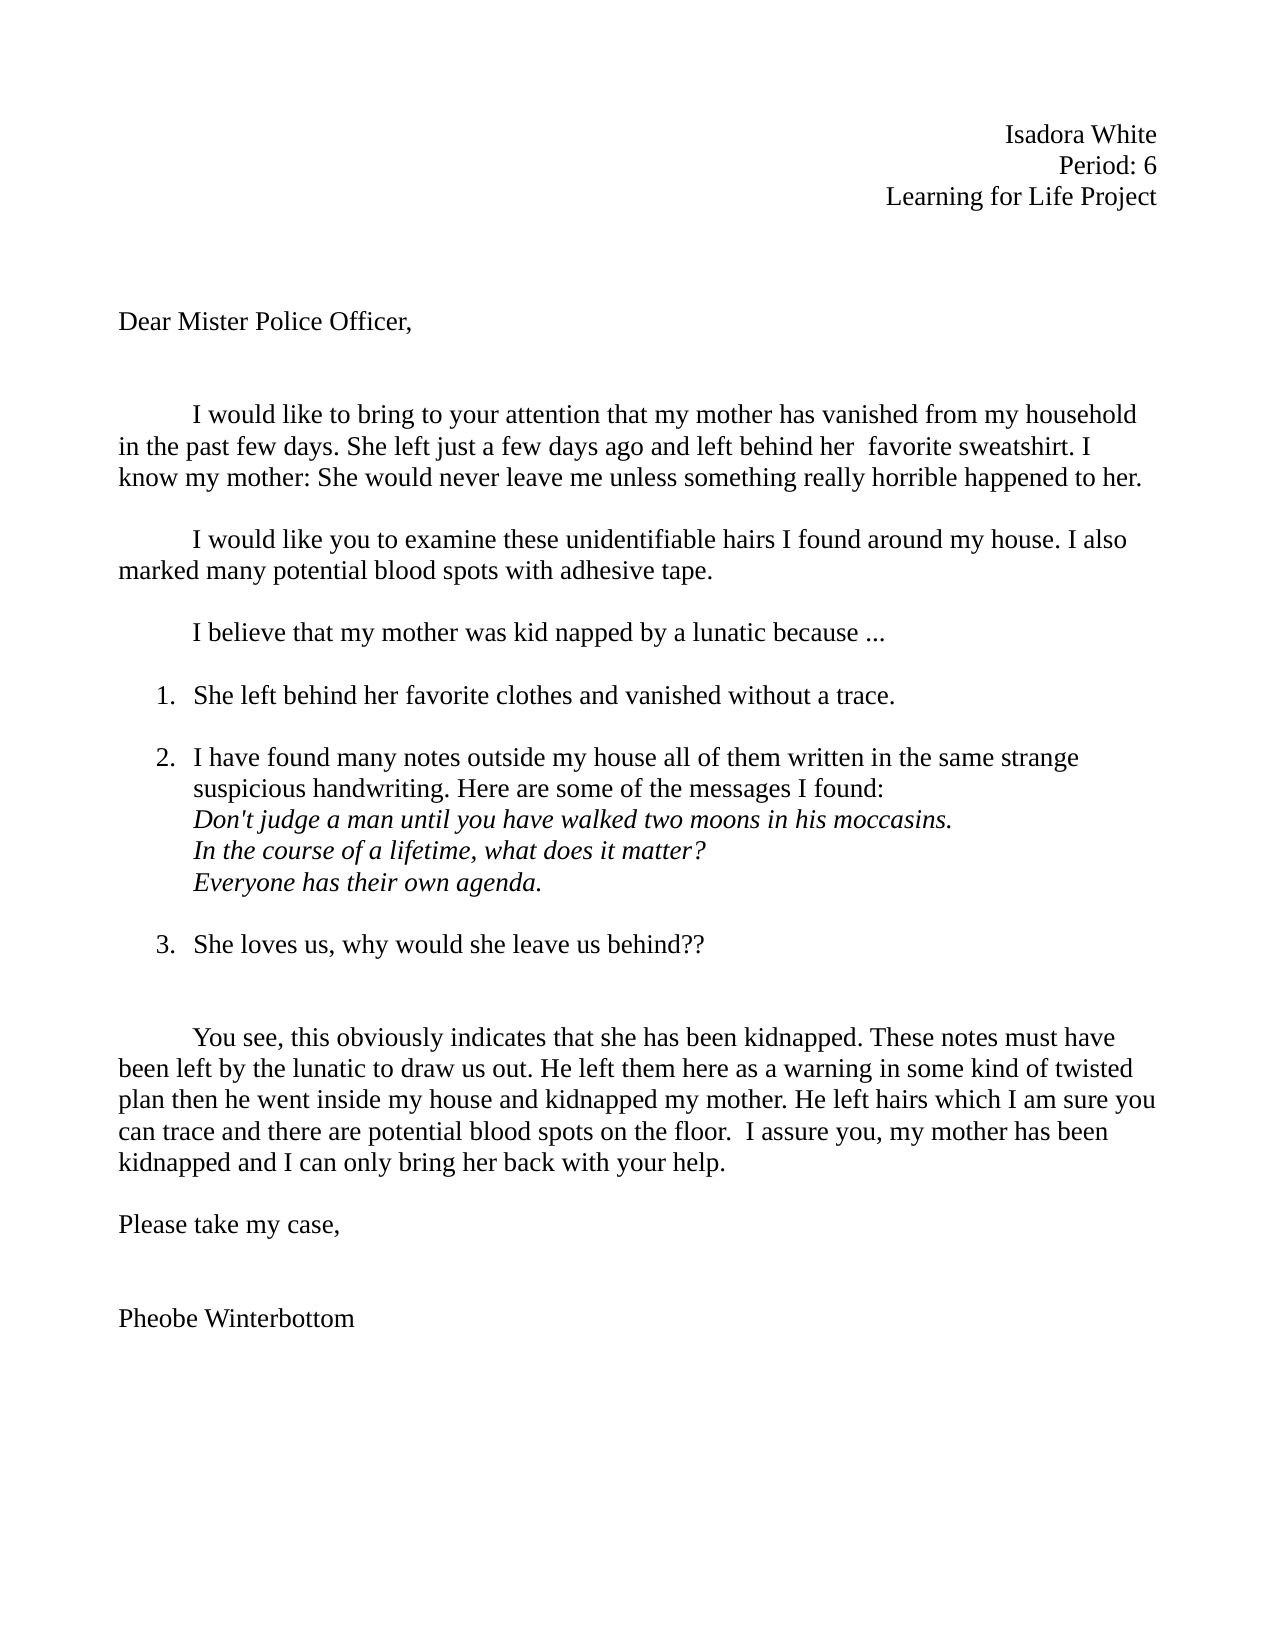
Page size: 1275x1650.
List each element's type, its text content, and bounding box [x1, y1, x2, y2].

list Everyone has their own agenda. [156, 866, 1157, 897]
text Isadora White [118, 118, 1157, 149]
text I believe that my mother was kid napped by a lunatic because ... [118, 616, 1157, 648]
text Please take my case, [118, 1208, 1157, 1239]
list Don't judge a man until you have walked two moons in his moccasins. [156, 803, 1157, 834]
text Pheobe Winterbottom [118, 1302, 1157, 1333]
text You see, this obviously indicates that she has been kidnapped. These notes must have been left by the lunatic to draw us out. He left them here as a warning in some kind of twisted plan then he went inside my house and kidnapped my mother. He left hairs which I am sure you can trace and there are potential blood spots on the floor. I assure you, my mother has been kidnapped and I can only bring her back with your help. [118, 1021, 1157, 1177]
text I would like you to examine these unidentifiable hairs I found around my house. I also marked many potential blood spots with adhesive tape. [118, 523, 1157, 585]
text I would like to bring to your attention that my mother has vanished from my household in the past few days. She left just a few days ago and left behind her favorite sweatshirt. I know my mother: She would never leave me unless something really horrible happened to her. [118, 398, 1157, 492]
text Learning for Life Project [118, 180, 1157, 212]
text Period: 6 [118, 149, 1157, 180]
list I have found many notes outside my house all of them written in the same strange suspicious handwriting. Here are some of the messages I found: [156, 741, 1157, 803]
text Dear Mister Police Officer, [118, 305, 1157, 336]
list She loves us, why would she leave us behind?? [156, 928, 1157, 959]
list She left behind her favorite clothes and vanished without a trace. [156, 679, 1157, 710]
list In the course of a lifetime, what does it matter? [156, 834, 1157, 866]
